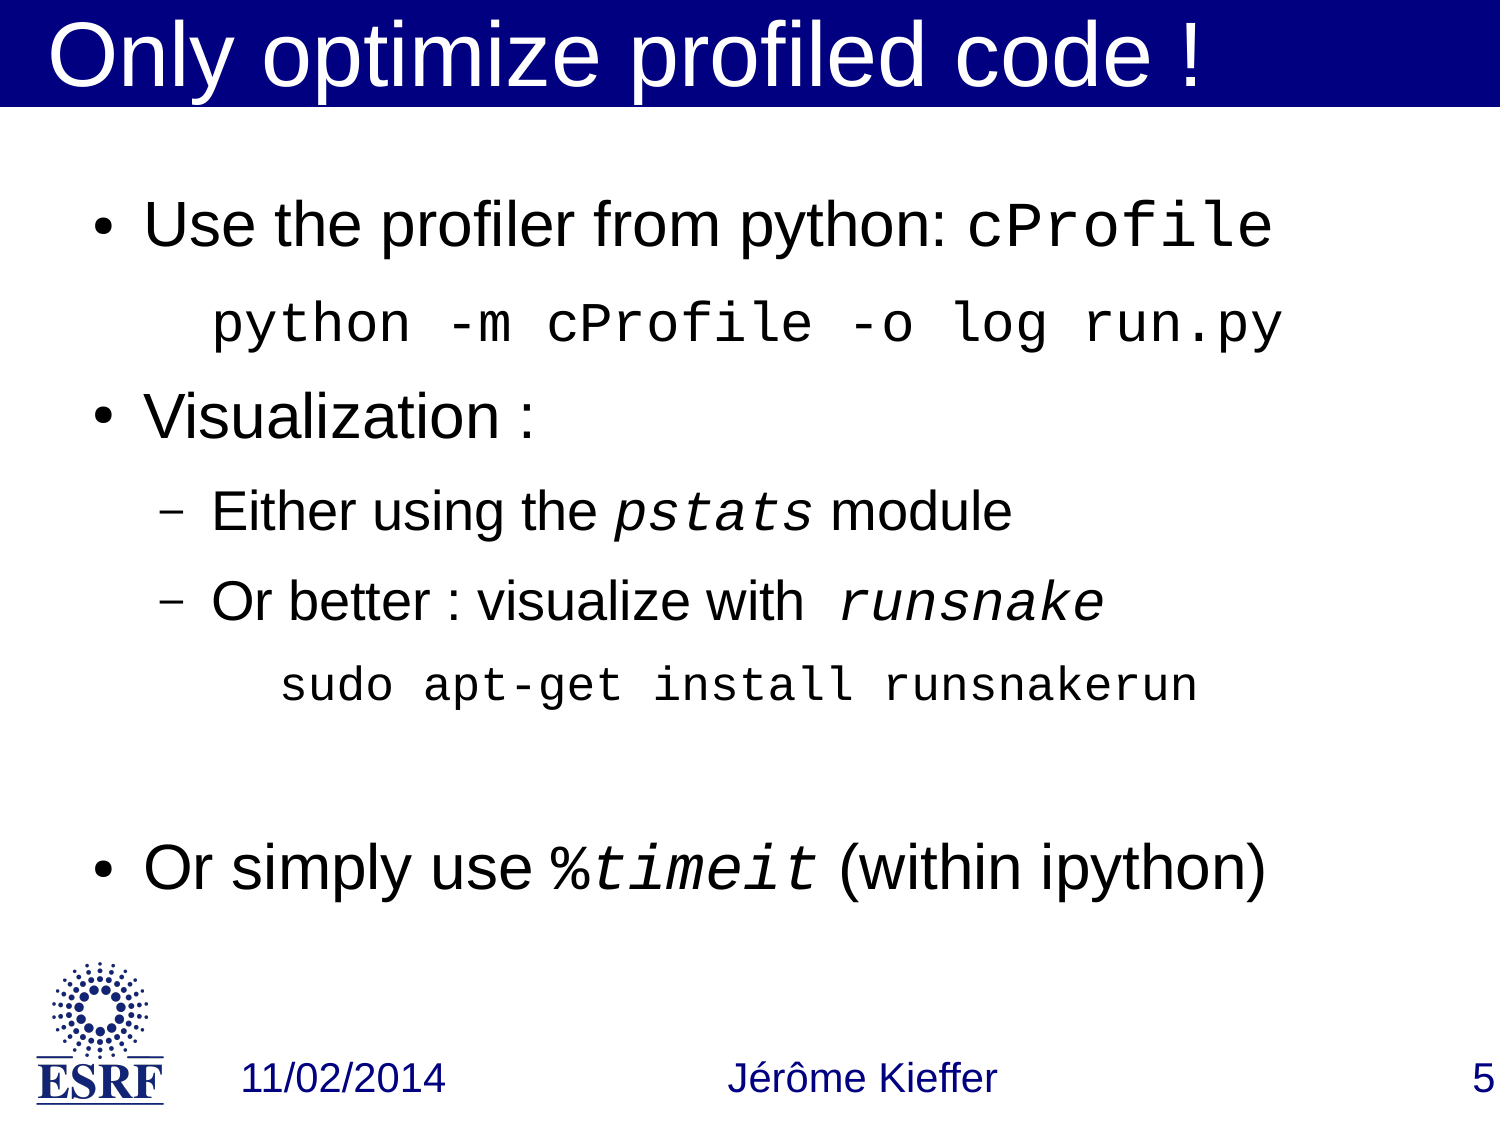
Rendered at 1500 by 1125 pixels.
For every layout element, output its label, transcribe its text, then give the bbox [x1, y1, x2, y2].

title Only optimize profiled code ! [47, 3, 1500, 107]
picture [29, 956, 171, 1111]
list Use the profiler from python: cProfile python -m cProfile -o log run.py Visualization : Either using the pstats module Or better : visualize with runsnake sudo apt-get install runsnakerun Or simply use %timeit (within ipython) [75, 188, 1395, 916]
